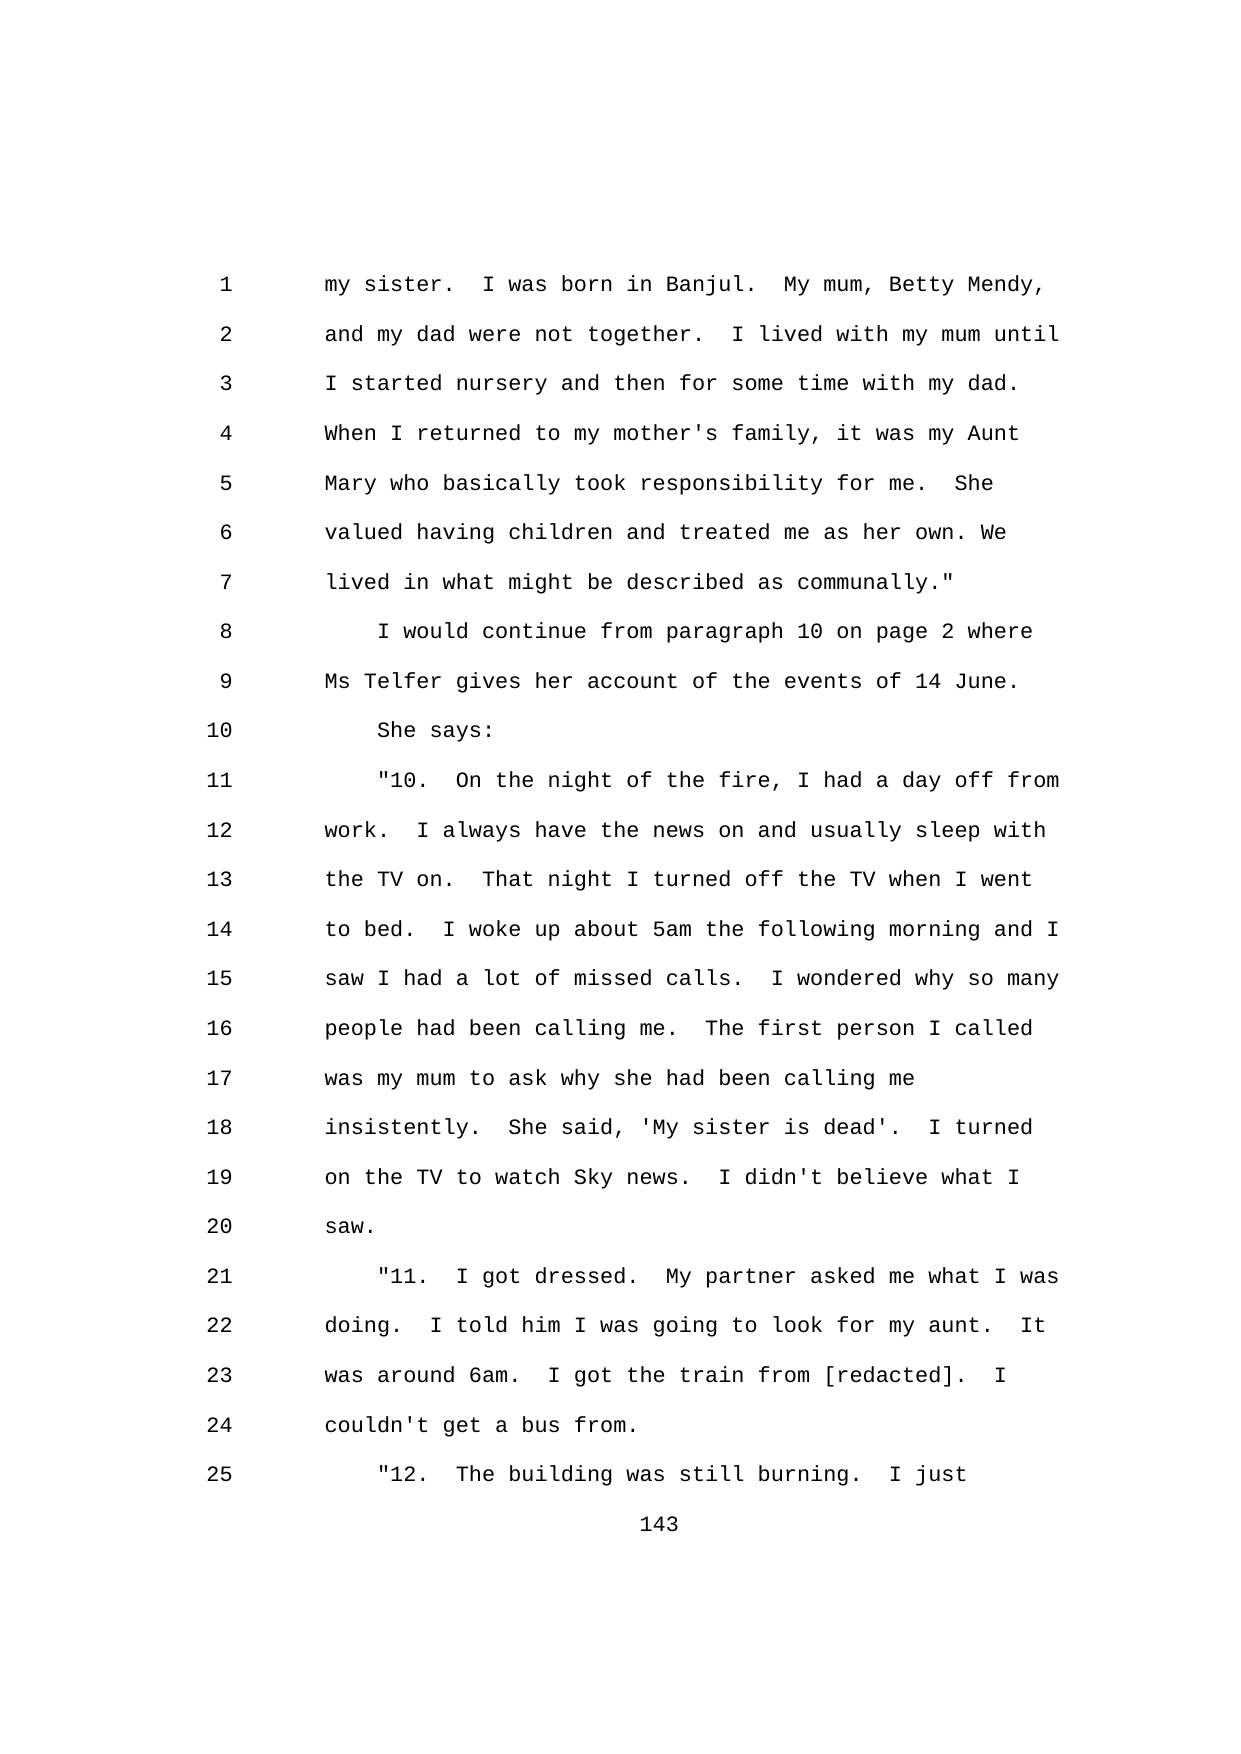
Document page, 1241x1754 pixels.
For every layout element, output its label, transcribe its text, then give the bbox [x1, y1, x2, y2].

text 16 people had been calling me. The first person I called [75, 1017, 1165, 1042]
text 22 doing. I told him I was going to look for my aunt. It [75, 1314, 1165, 1339]
text 6 valued having children and treated me as her own. We [75, 521, 1165, 546]
text 9 Ms Telfer gives her account of the events of 14 June. [75, 670, 1165, 695]
text 3 I started nursery and then for some time with my dad. [75, 372, 1165, 397]
text 2 and my dad were not together. I lived with my mum until [75, 323, 1165, 348]
text 24 couldn't get a bus from. [75, 1414, 1165, 1438]
text 20 saw. [75, 1215, 1165, 1240]
text 23 was around 6am. I got the train from [redacted]. I [75, 1364, 1165, 1389]
text 14 to bed. I woke up about 5am the following morning and I [75, 918, 1165, 943]
text 11 "10. On the night of the fire, I had a day off from [75, 769, 1165, 794]
text 15 saw I had a lot of missed calls. I wondered why so many [75, 967, 1165, 992]
text 4 When I returned to my mother's family, it was my Aunt [75, 422, 1165, 447]
text 5 Mary who basically took responsibility for me. She [75, 472, 1165, 496]
text 12 work. I always have the news on and usually sleep with [75, 819, 1165, 843]
text 143 [75, 1513, 1165, 1538]
text 21 "11. I got dressed. My partner asked me what I was [75, 1265, 1165, 1290]
text 18 insistently. She said, 'My sister is dead'. I turned [75, 1116, 1165, 1141]
text 10 She says: [75, 719, 1165, 744]
text 13 the TV on. That night I turned off the TV when I went [75, 868, 1165, 893]
text 17 was my mum to ask why she had been calling me [75, 1067, 1165, 1091]
text 25 "12. The building was still burning. I just [75, 1463, 1165, 1488]
text 8 I would continue from paragraph 10 on page 2 where [75, 620, 1165, 645]
text 1 my sister. I was born in Banjul. My mum, Betty Mendy, [75, 273, 1165, 298]
text 7 lived in what might be described as communally." [75, 571, 1165, 596]
text 19 on the TV to watch Sky news. I didn't believe what I [75, 1166, 1165, 1191]
